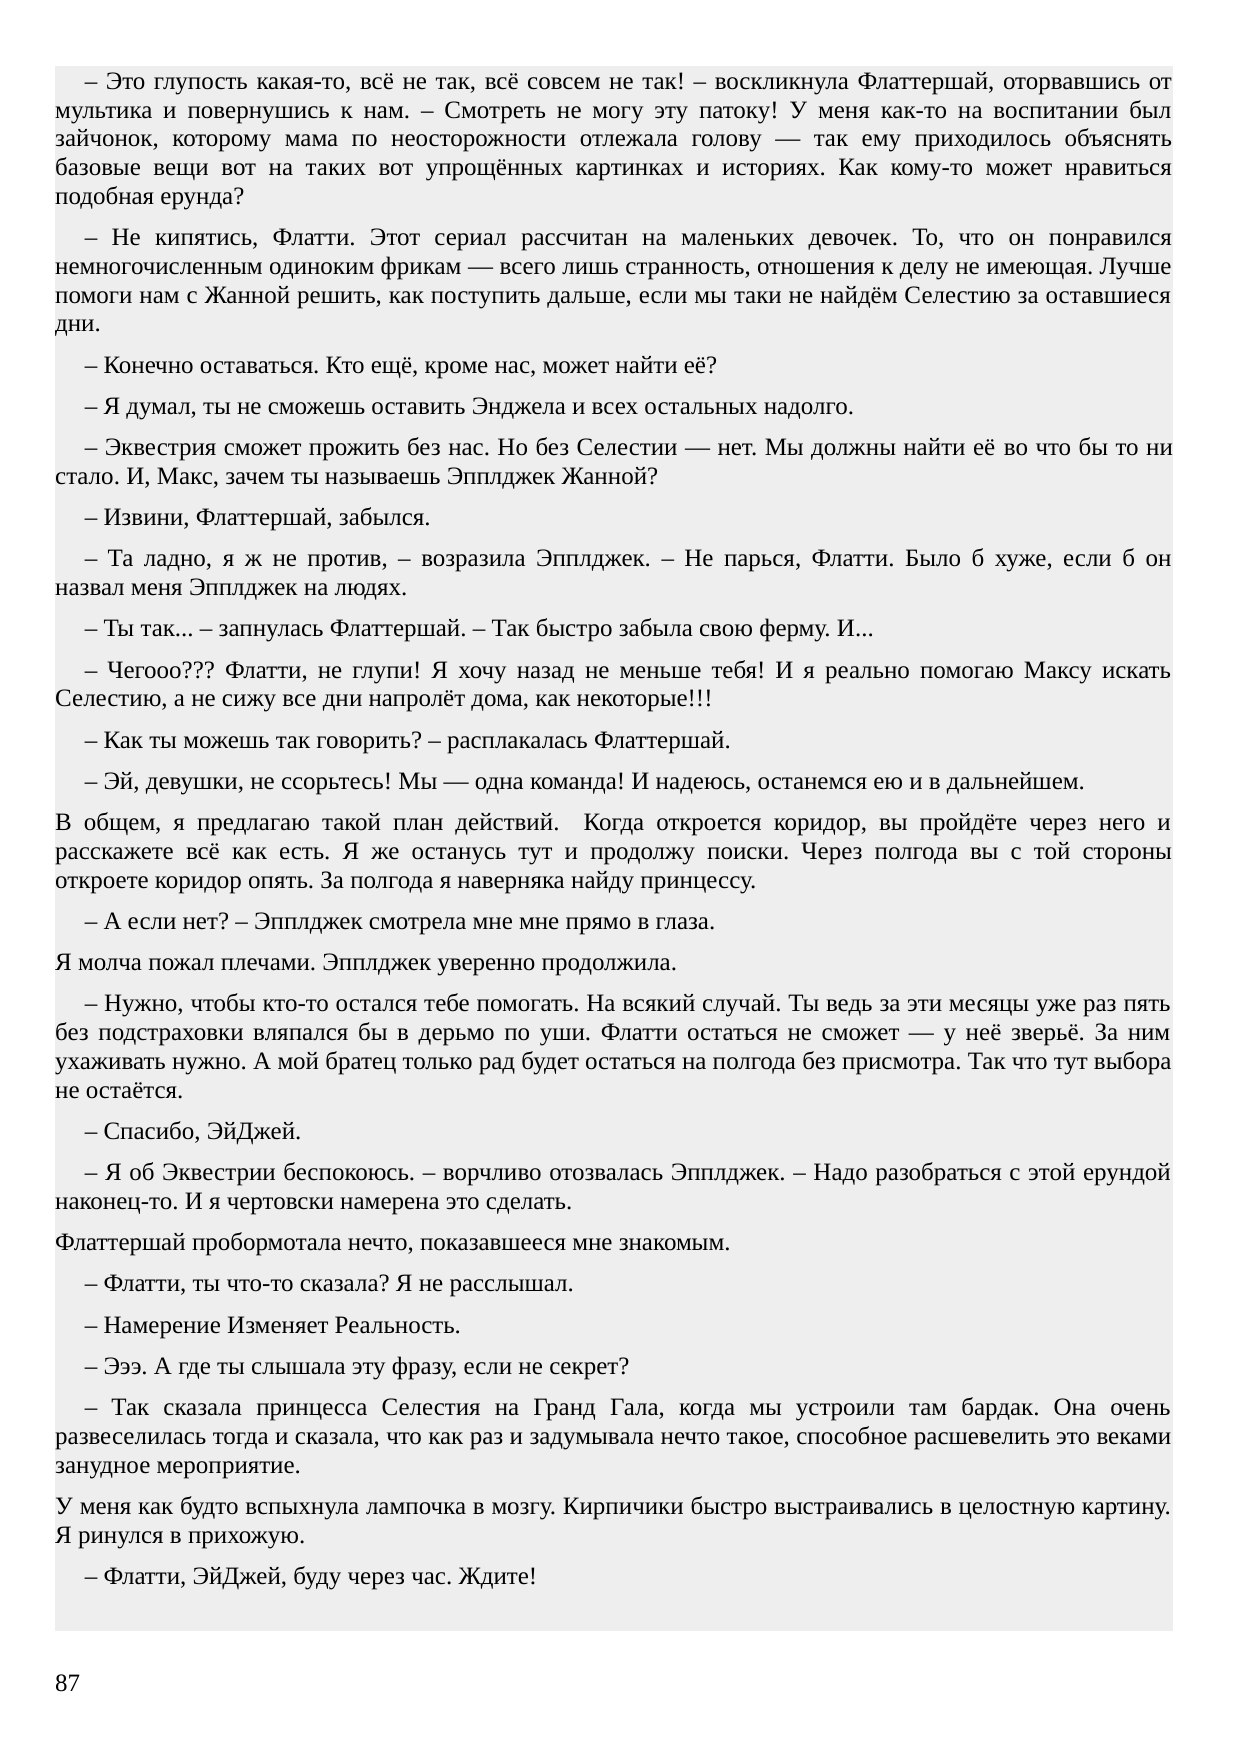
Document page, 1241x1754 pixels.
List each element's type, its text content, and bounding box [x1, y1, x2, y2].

text – Это глупость какая-то, всё не так, всё совсем не так! – воскликнула Флаттершай, оторвавшись от мультика и повернушись к нам. – Смотреть не могу эту патоку! У меня как-то на воспитании был зайчонок, которому мама по неосторожности отлежала голову — так ему приходилось объяснять базовые вещи вот на таких вот упрощённых картинках и историях. Как кому-то может нравиться подобная ерунда? [55, 66, 1173, 210]
text – Эээ. А где ты слышала эту фразу, если не секрет? [55, 1351, 1173, 1380]
text – Эквестрия сможет прожить без нас. Но без Селестии — нет. Мы должны найти её во что бы то ни стало. И, Макс, зачем ты называешь Эпплджек Жанной? [55, 432, 1173, 490]
list Я молча пожал плечами. Эпплджек уверенно продолжила. [55, 947, 1173, 976]
text – Извини, Флаттершай, забылся. [55, 502, 1173, 531]
text – Конечно оставаться. Кто ещё, кроме нас, может найти её? [55, 350, 1173, 378]
text – Ты так... – запнулась Флаттершай. – Так быстро забыла свою ферму. И... [55, 613, 1173, 642]
text – Нужно, чтобы кто-то остался тебе помогать. На всякий случай. Ты ведь за эти месяцы уже раз пять без подстраховки вляпался бы в дерьмо по уши. Флатти остаться не сможет — у неё зверьё. За ним ухаживать нужно. А мой братец только рад будет остаться на полгода без присмотра. Так что тут выбора не остаётся. [55, 988, 1173, 1103]
text – Я об Эквестрии беспокоюсь. – ворчливо отозвалась Эпплджек. – Надо разобраться с этой ерундой наконец-то. И я чертовски намерена это сделать. [55, 1157, 1173, 1215]
text – Флатти, ЭйДжей, буду через час. Ждите! [55, 1561, 1173, 1590]
list У меня как будто вспыхнула лампочка в мозгу. Кирпичики быстро выстраивались в целостную картину. Я ринулся в прихожую. [55, 1491, 1173, 1548]
list В общем, я предлагаю такой план действий. Когда откроется коридор, вы пройдёте через него и расскажете всё как есть. Я же останусь тут и продолжу поиски. Через полгода вы с той стороны откроете коридор опять. За полгода я наверняка найду принцессу. [55, 807, 1173, 893]
text – Я думал, ты не сможешь оставить Энджела и всех остальных надолго. [55, 391, 1173, 420]
list Флаттершай пробормотала нечто, показавшееся мне знакомым. [55, 1227, 1173, 1256]
text – Флатти, ты что-то сказала? Я не расслышал. [55, 1268, 1173, 1297]
text – А если нет? – Эпплджек смотрела мне мне прямо в глаза. [55, 906, 1173, 935]
text – Спасибо, ЭйДжей. [55, 1116, 1173, 1145]
text – Не кипятись, Флатти. Этот сериал рассчитан на маленьких девочек. То, что он понравился немногочисленным одиноким фрикам — всего лишь странность, отношения к делу не имеющая. Лучше помоги нам с Жанной решить, как поступить дальше, если мы таки не найдём Селестию за оставшиеся дни. [55, 222, 1173, 337]
text – Эй, девушки, не ссорьтесь! Мы — одна команда! И надеюсь, останемся ею и в дальнейшем. [55, 766, 1173, 795]
text – Чегооо??? Флатти, не глупи! Я хочу назад не меньше тебя! И я реально помогаю Максу искать Селестию, а не сижу все дни напролёт дома, как некоторые!!! [55, 655, 1173, 712]
text – Та ладно, я ж не против, – возразила Эпплджек. – Не парься, Флатти. Было б хуже, если б он назвал меня Эпплджек на людях. [55, 543, 1173, 601]
text – Так сказала принцесса Селестия на Гранд Гала, когда мы устроили там бардак. Она очень развеселилась тогда и сказала, что как раз и задумывала нечто такое, способное расшевелить это веками занудное мероприятие. [55, 1392, 1173, 1478]
text – Намерение Изменяет Реальность. [55, 1310, 1173, 1338]
text – Как ты можешь так говорить? – расплакалась Флаттершай. [55, 725, 1173, 753]
